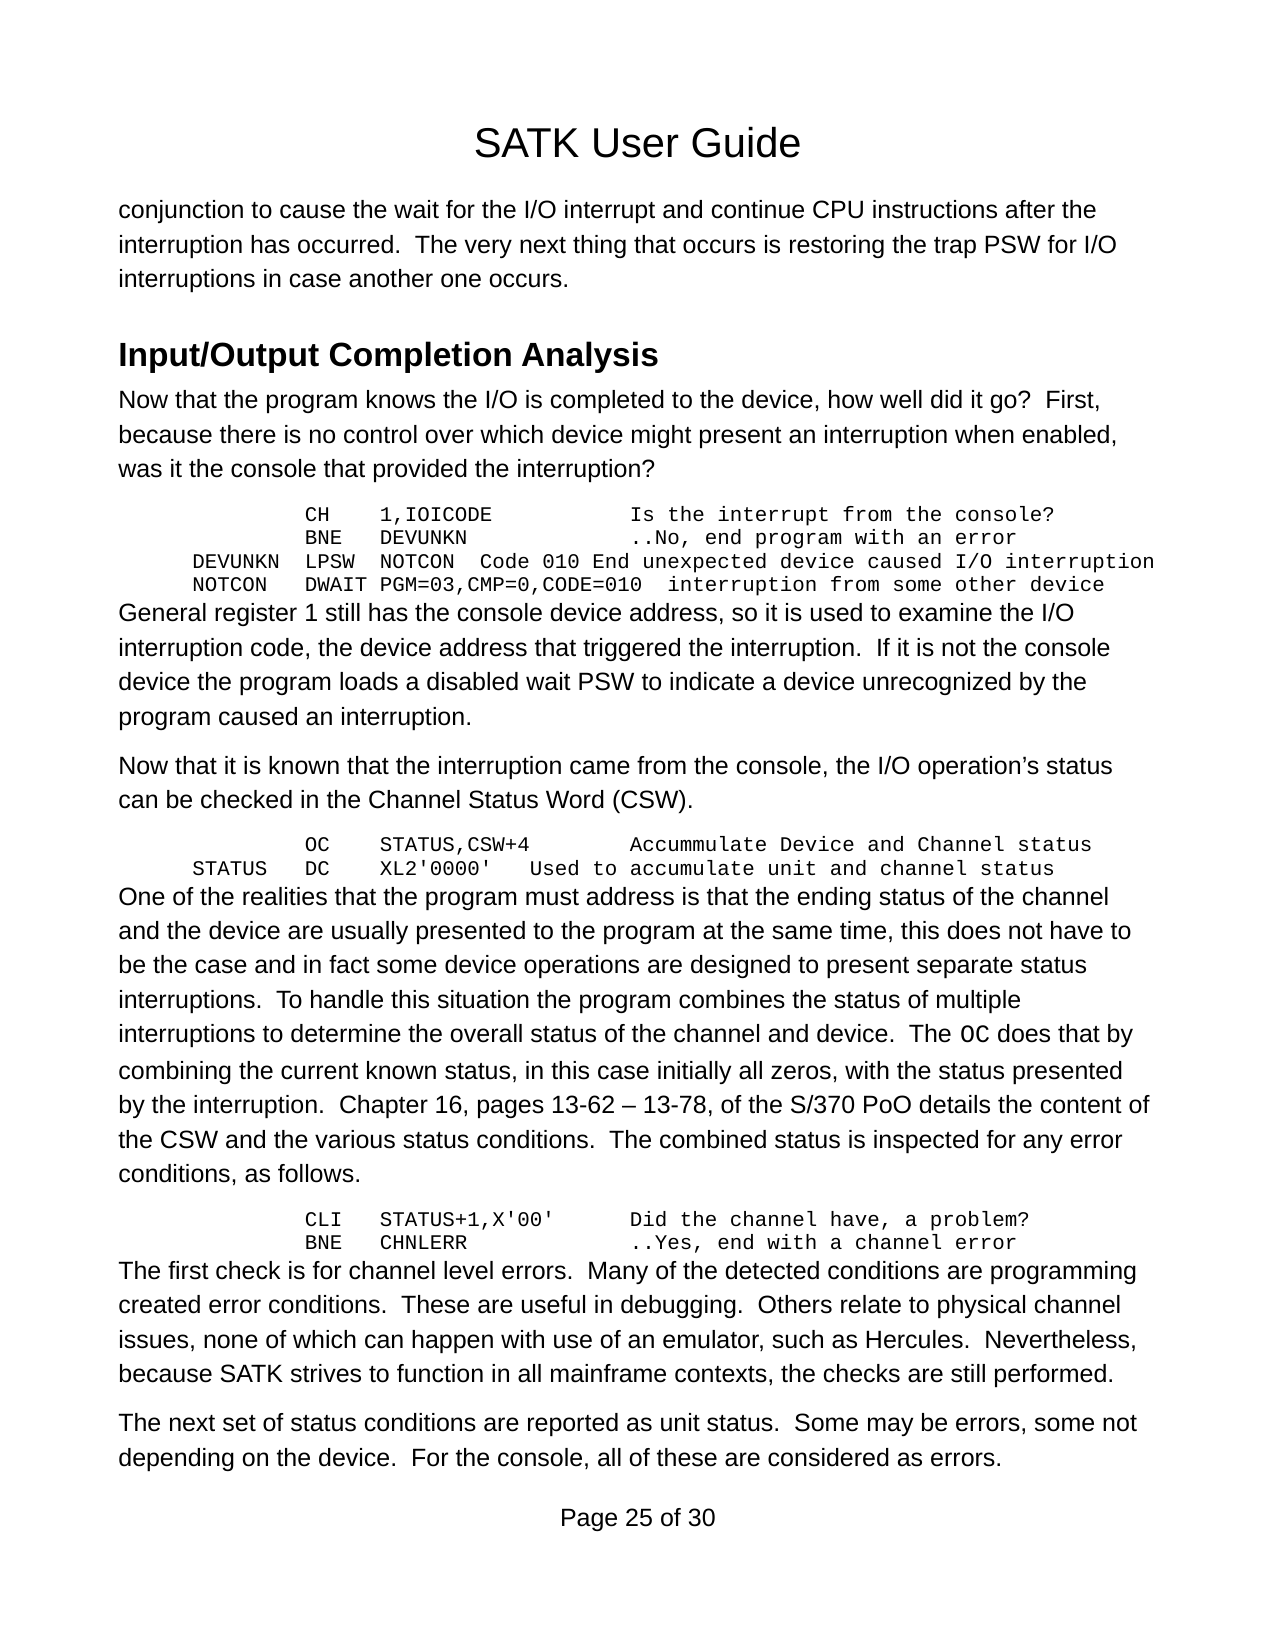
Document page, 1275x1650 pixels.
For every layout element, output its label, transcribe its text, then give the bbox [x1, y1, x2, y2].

text STATUS DC XL2'0000' Used to accumulate unit and channel status [192, 858, 1157, 881]
text The next set of status conditions are reported as unit status. Some may be errors, some not depending on the device. For the console, all of these are considered as errors. [118, 1408, 1157, 1472]
text CLI STATUS+1,X'00' Did the channel have, a problem? [192, 1208, 1157, 1232]
text NOTCON DWAIT PGM=03,CMP=0,CODE=010 interruption from some other device [192, 574, 1157, 598]
text Now that it is known that the interruption came from the console, the I/O operation’s status can be checked in the Channel Status Word (CSW). [118, 751, 1157, 814]
text The first check is for channel level errors. Many of the detected conditions are programming created error conditions. These are useful in debugging. Others relate to physical channel issues, none of which can happen with use of an emulator, such as Hercules. Nevertheless, because SATK strives to function in all mainframe contexts, the checks are still performed. [118, 1256, 1157, 1388]
text General register 1 still has the console device address, so it is used to examine the I/O interruption code, the device address that triggered the interruption. If it is not the console device the program loads a disabled wait PSW to indicate a device unrecognized by the program caused an interruption. [118, 598, 1157, 730]
text DEVUNKN LPSW NOTCON Code 010 End unexpected device caused I/O interruption [192, 551, 1157, 574]
text BNE DEVUNKN ..No, end program with an error [192, 527, 1157, 551]
text One of the realities that the program must address is that the ending status of the channel and the device are usually presented to the program at the same time, this does not have to be the case and in fact some device operations are designed to present separate status interruptions. To handle this situation the program combines the status of multiple interruptions to determine the overall status of the channel and device. The OC does that by combining the current known status, in this case initially all zeros, with the status presented by the interruption. Chapter 16, pages 13-62 – 13-78, of the S/370 PoO details the content of the CSW and the various status conditions. The combined status is inspected for any error conditions, as follows. [118, 881, 1157, 1188]
text Now that the program knows the I/O is completed to the device, how well did it go? First, because there is no control over which device might present an interruption when enabled, was it the console that provided the interruption? [118, 386, 1157, 483]
text conjunction to cause the wait for the I/O interrupt and continue CPU instructions after the interruption has occurred. The very next thing that occurs is restoring the trap PSW for I/O interruptions in case another one occurs. [118, 196, 1157, 293]
text OC STATUS,CSW+4 Accummulate Device and Channel status [192, 834, 1157, 858]
text BNE CHNLERR ..Yes, end with a channel error [192, 1232, 1157, 1256]
subtitle Input/Output Completion Analysis [118, 334, 1157, 373]
text CH 1,IOICODE Is the interrupt from the console? [192, 503, 1157, 527]
